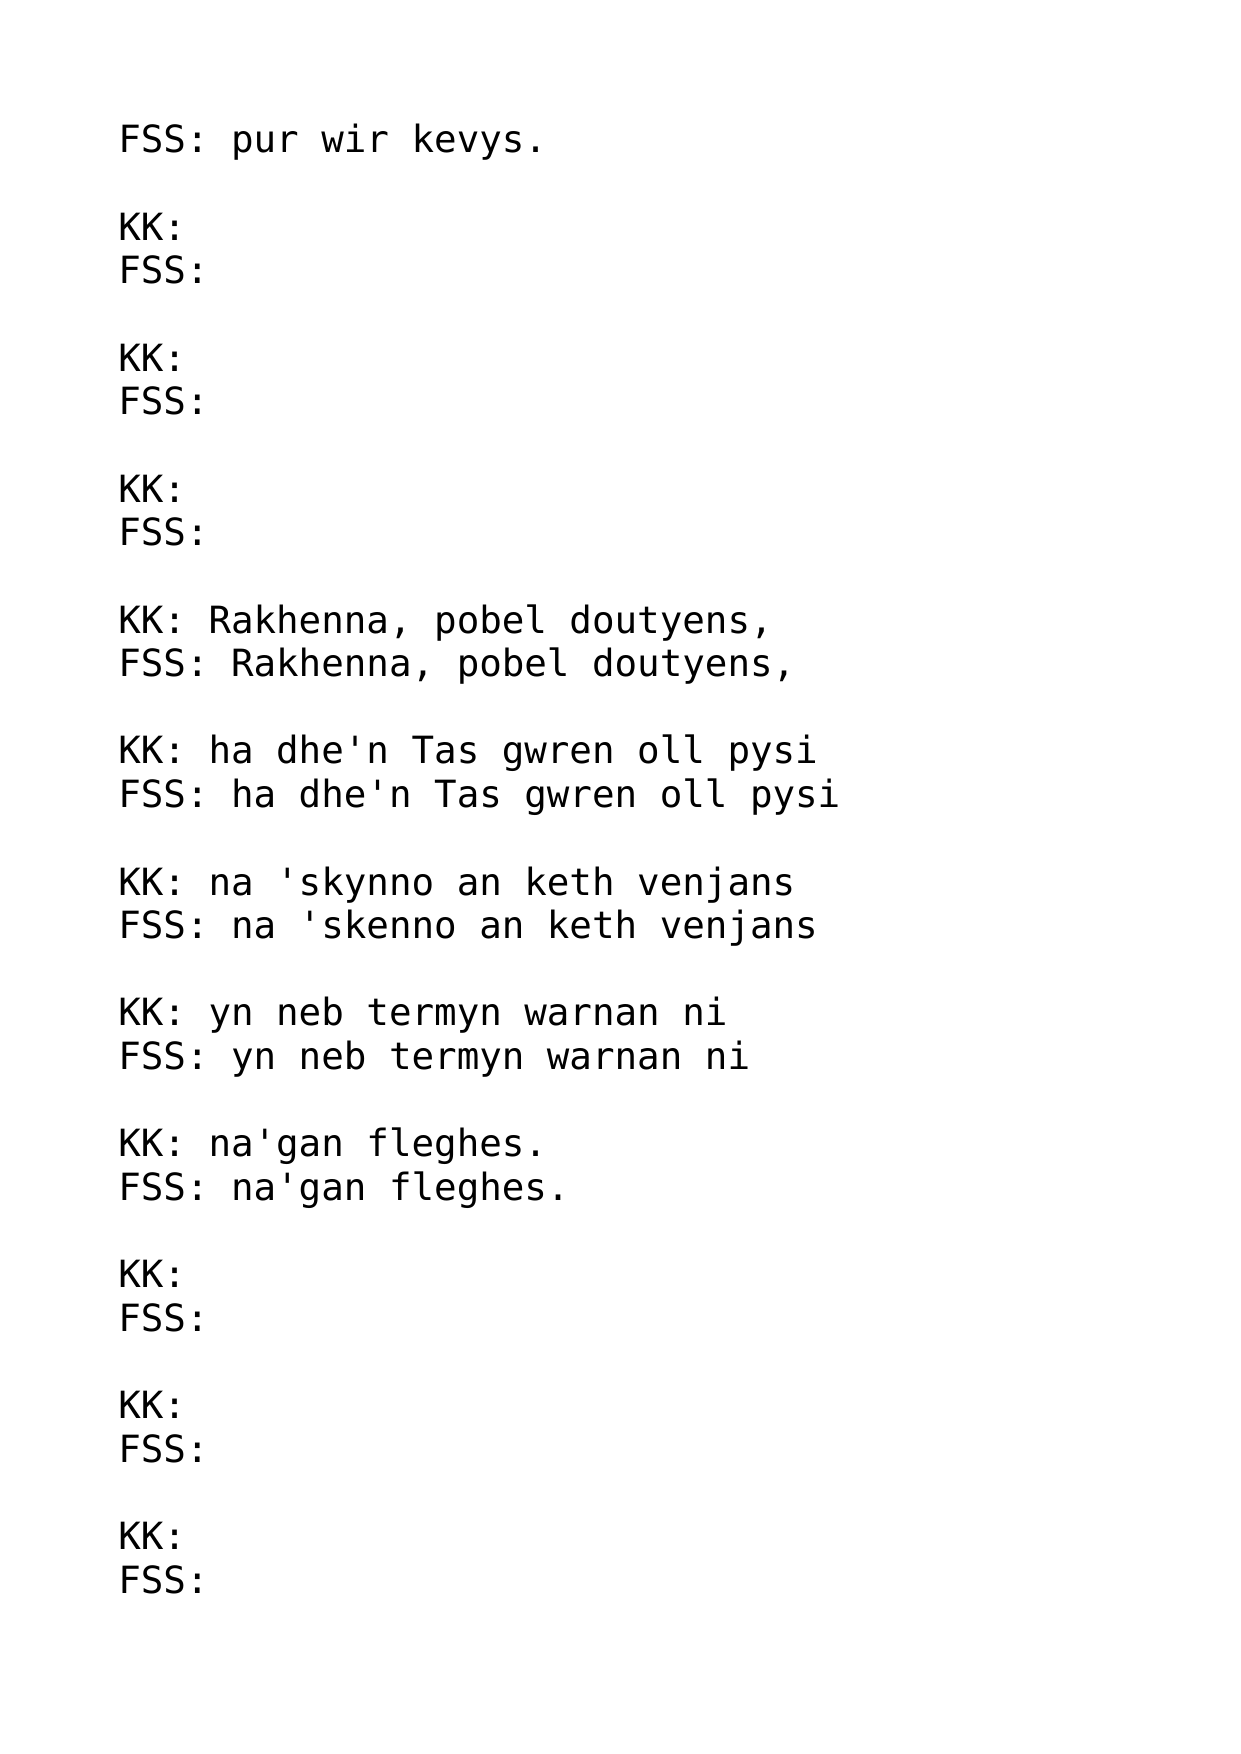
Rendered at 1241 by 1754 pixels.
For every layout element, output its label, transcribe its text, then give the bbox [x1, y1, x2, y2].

text KK: [118, 1384, 1122, 1427]
text KK: na'gan fleghes. [118, 1122, 1122, 1166]
text FSS: [118, 249, 1122, 293]
text KK: [118, 1253, 1122, 1297]
text KK: na 'skynno an keth venjans [118, 860, 1122, 904]
text FSS: [118, 1297, 1122, 1340]
text FSS: yn neb termyn warnan ni [118, 1035, 1122, 1078]
text FSS: Rakhenna, pobel doutyens, [118, 642, 1122, 686]
text FSS: ha dhe'n Tas gwren oll pysi [118, 773, 1122, 816]
text KK: [118, 205, 1122, 249]
text KK: [118, 336, 1122, 380]
text KK: [118, 467, 1122, 511]
text FSS: [118, 1427, 1122, 1471]
text KK: yn neb termyn warnan ni [118, 991, 1122, 1035]
text FSS: [118, 380, 1122, 424]
text KK: Rakhenna, pobel doutyens, [118, 598, 1122, 642]
text FSS: pur wir kevys. [118, 118, 1122, 162]
text FSS: na 'skenno an keth venjans [118, 904, 1122, 947]
text FSS: na'gan fleghes. [118, 1166, 1122, 1209]
text KK: ha dhe'n Tas gwren oll pysi [118, 729, 1122, 773]
text FSS: [118, 511, 1122, 554]
text KK: [118, 1515, 1122, 1558]
text FSS: [118, 1558, 1122, 1602]
